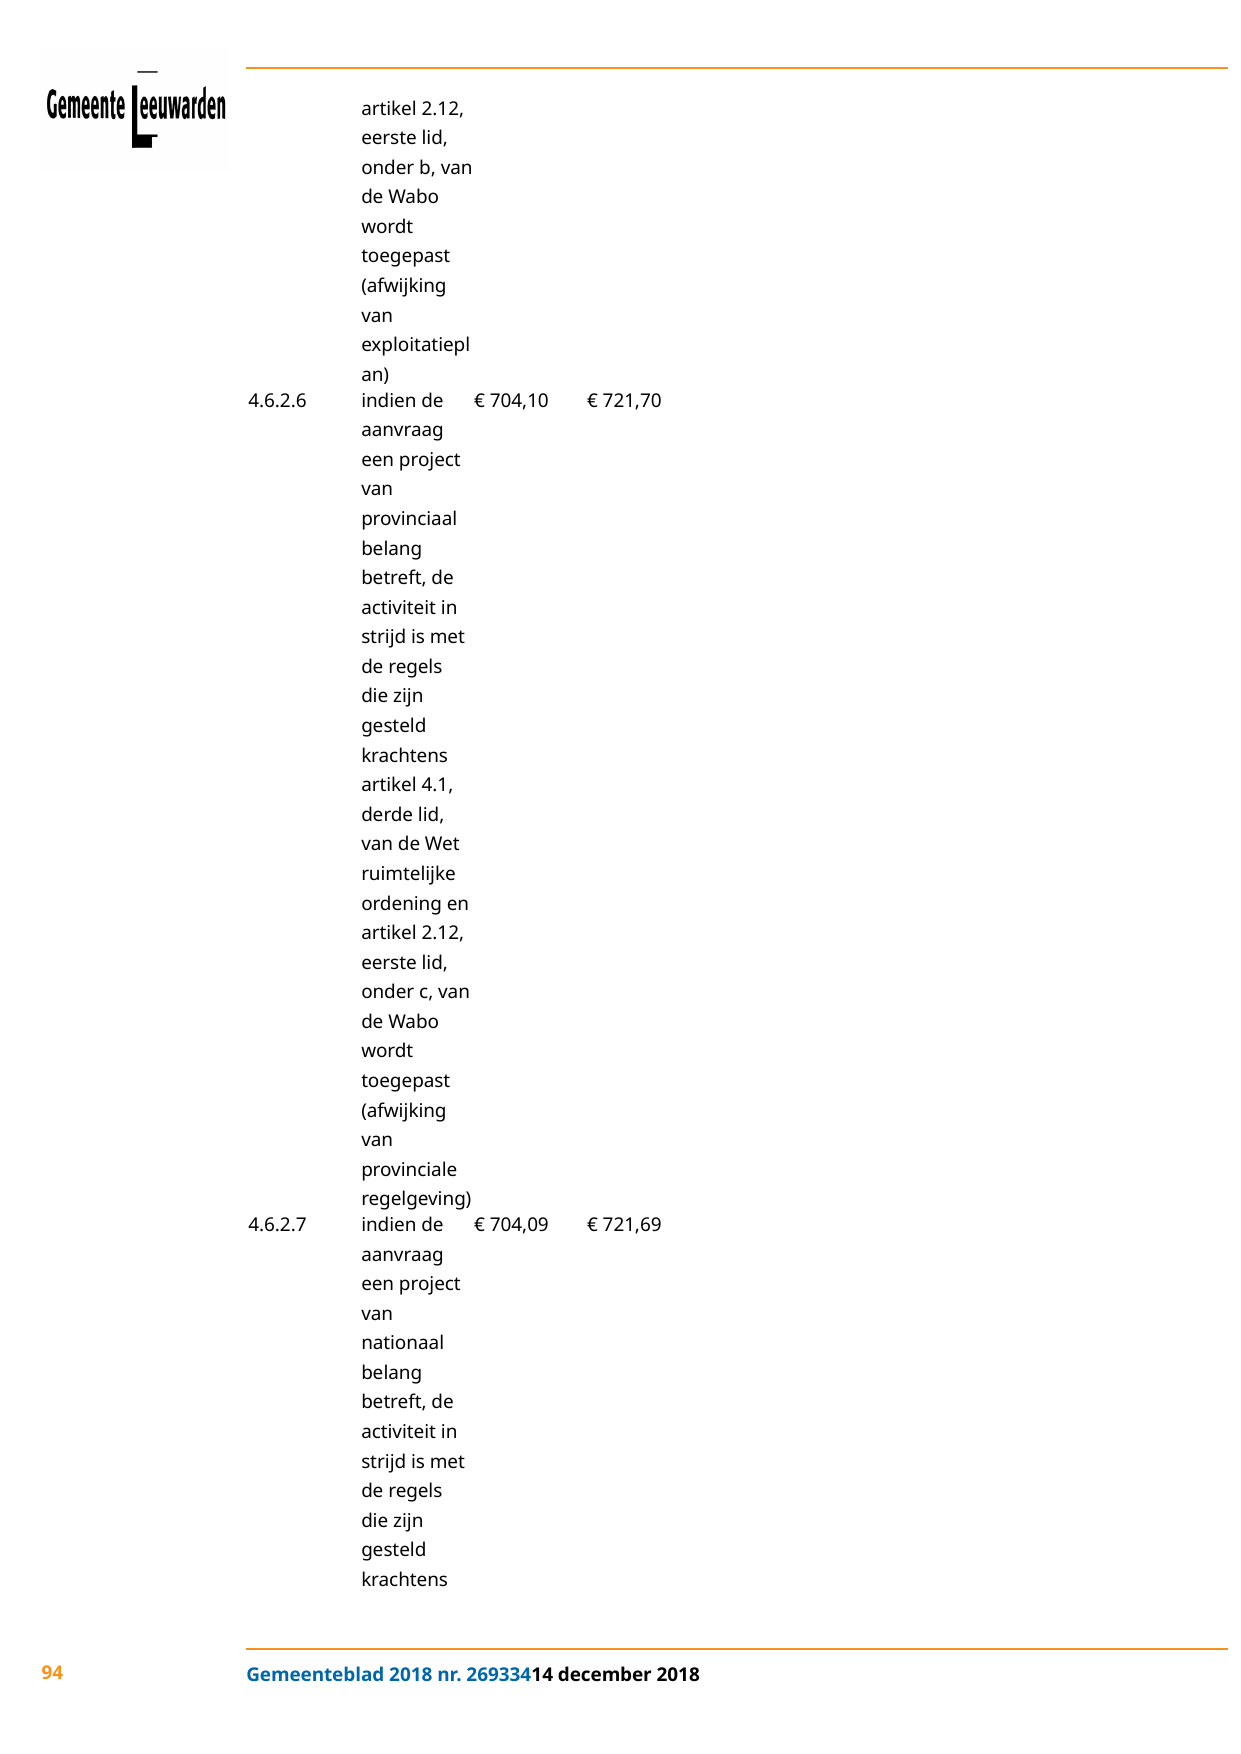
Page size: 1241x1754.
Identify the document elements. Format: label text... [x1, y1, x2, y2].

table_cell 4.6.2.7 [248, 1211, 361, 1592]
table_cell € 721,70 [587, 387, 700, 1211]
table_cell [474, 95, 587, 387]
table_cell indien de aanvraag een project van provinciaal belang betreft, de activiteit in strijd is met de regels die zijn gesteld krachtens artikel 4.1, derde lid, van de Wet ruimtelijke ordening en artikel 2.12, eerste lid, onder c, van de Wabo wordt toegepast (afwijking van provinciale regelgeving) [361, 387, 474, 1211]
table_cell [248, 95, 361, 387]
table_cell 4.6.2.6 [248, 387, 361, 1211]
table_cell € 704,10 [474, 387, 587, 1211]
table_cell artikel 2.12, eerste lid, onder b, van de Wabo wordt toegepast (afwijking van exploitatieplan) [361, 95, 474, 387]
table_cell [587, 95, 700, 387]
table_cell € 721,69 [587, 1211, 700, 1592]
table_cell € 704,09 [474, 1211, 587, 1592]
table_cell indien de aanvraag een project van nationaal belang betreft, de activiteit in strijd is met de regels die zijn gesteld krachtens [361, 1211, 474, 1592]
picture [41, 47, 231, 172]
